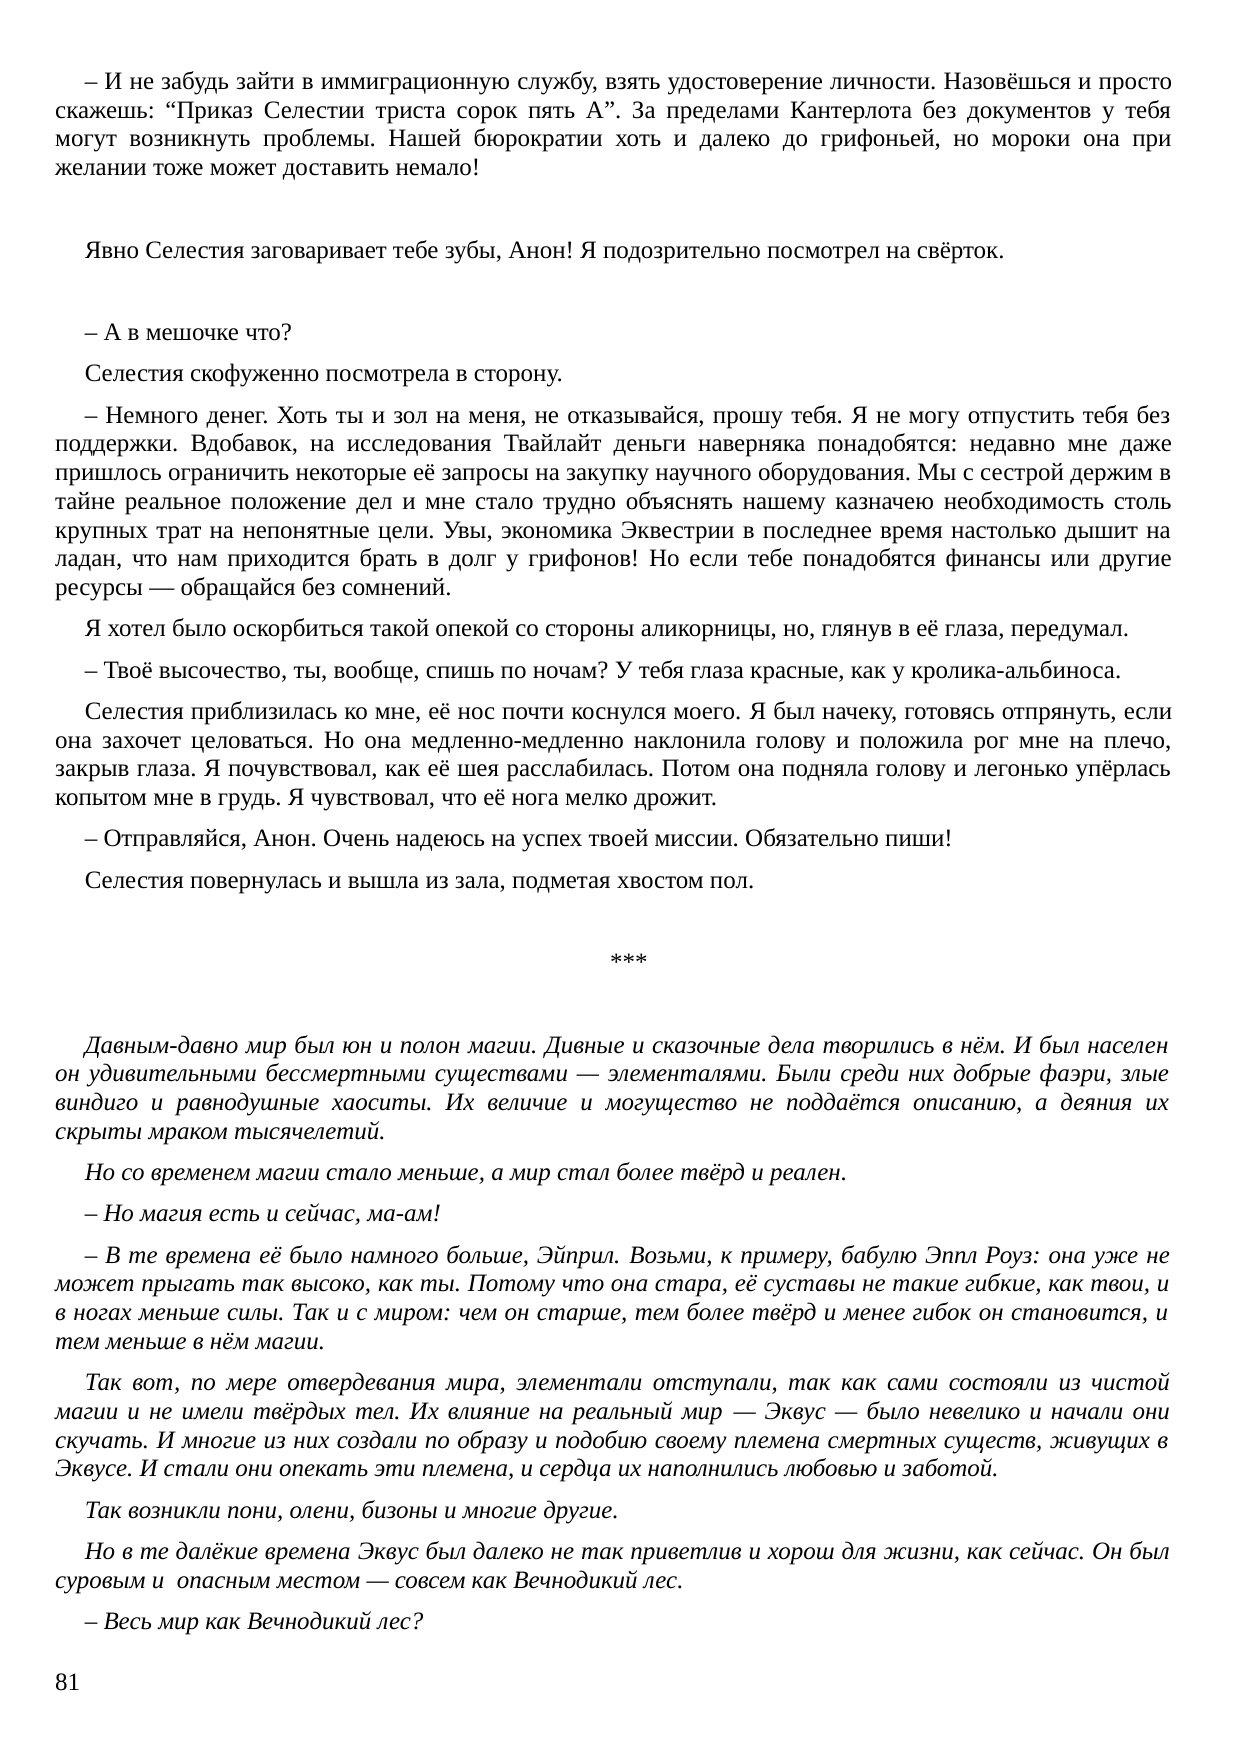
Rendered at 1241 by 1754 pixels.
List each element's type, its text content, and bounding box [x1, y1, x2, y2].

text Так возникли пони, олени, бизоны и многие другие. [55, 1495, 1173, 1523]
text Но со временем магии стало меньше, а мир стал более твёрд и реален. [55, 1157, 1173, 1186]
text – Но магия есть и сейчас, ма-ам! [55, 1198, 1173, 1227]
text – Немного денег. Хоть ты и зол на меня, не отказывайся, прошу тебя. Я не могу отпустить тебя без поддержки. Вдобавок, на исследования Твайлайт деньги наверняка понадобятся: недавно мне даже пришлось ограничить некоторые её запросы на закупку научного оборудования. Мы с сестрой держим в тайне реальное положение дел и мне стало трудно объяснять нашему казначею необходимость столь крупных трат на непонятные цели. Увы, экономика Эквестрии в последнее время настолько дышит на ладан, что нам приходится брать в долг у грифонов! Но если тебе понадобятся финансы или другие ресурсы — обращайся без сомнений. [55, 400, 1173, 601]
text Давным-давно мир был юн и полон магии. Дивные и сказочные дела творились в нём. И был населен он удивительными бессмертными существами — элементалями. Были среди них добрые фаэри, злые виндиго и равнодушные хаоситы. Их величие и могущество не поддаётся описанию, а деяния их скрыты мраком тысячелетий. [55, 1030, 1173, 1145]
text Явно Селестия заговаривает тебе зубы, Анон! Я подозрительно посмотрел на свёрток. [55, 235, 1173, 263]
text Селестия скофуженно посмотрела в сторону. [55, 358, 1173, 387]
text – И не забудь зайти в иммиграционную службу, взять удостоверение личности. Назовёшься и просто скажешь: “Приказ Селестии триста сорок пять А”. За пределами Кантерлота без документов у тебя могут возникнуть проблемы. Нашей бюрократии хоть и далеко до грифоньей, но мороки она при желании тоже может доставить немало! [55, 66, 1173, 181]
text *** [55, 947, 1173, 976]
text – В те времена её было намного больше, Эйприл. Возьми, к примеру, бабулю Эппл Роуз: она уже не может прыгать так высоко, как ты. Потому что она стара, её суставы не такие гибкие, как твои, и в ногах меньше силы. Так и с миром: чем он старше, тем более твёрд и менее гибок он становится, и тем меньше в нём магии. [55, 1240, 1173, 1355]
text Но в те далёкие времена Эквус был далеко не так приветлив и хорош для жизни, как сейчас. Он был суровым и опасным местом — совсем как Вечнодикий лес. [55, 1536, 1173, 1593]
text – А в мешочке что? [55, 317, 1173, 346]
text Селестия приблизилась ко мне, её нос почти коснулся моего. Я был начеку, готовясь отпрянуть, если она захочет целоваться. Но она медленно-медленно наклонила голову и положила рог мне на плечо, закрыв глаза. Я почувствовал, как её шея расслабилась. Потом она подняла голову и легонько упёрлась копытом мне в грудь. Я чувствовал, что её нога мелко дрожит. [55, 696, 1173, 811]
text Так вот, по мере отвердевания мира, элементали отступали, так как сами состояли из чистой магии и не имели твёрдых тел. Их влияние на реальный мир — Эквус — было невелико и начали они скучать. И многие из них создали по образу и подобию своему племена смертных существ, живущих в Эквусе. И стали они опекать эти племена, и сердца их наполнились любовью и заботой. [55, 1367, 1173, 1482]
text – Твоё высочество, ты, вообще, спишь по ночам? У тебя глаза красные, как у кролика-альбиноса. [55, 655, 1173, 683]
text – Весь мир как Вечнодикий лес? [55, 1606, 1173, 1635]
text Я хотел было оскорбиться такой опекой со стороны аликорницы, но, глянув в её глаза, передумал. [55, 613, 1173, 642]
text Селестия повернулась и вышла из зала, подметая хвостом пол. [55, 865, 1173, 893]
text – Отправляйся, Анон. Очень надеюсь на успех твоей миссии. Обязательно пиши! [55, 823, 1173, 852]
